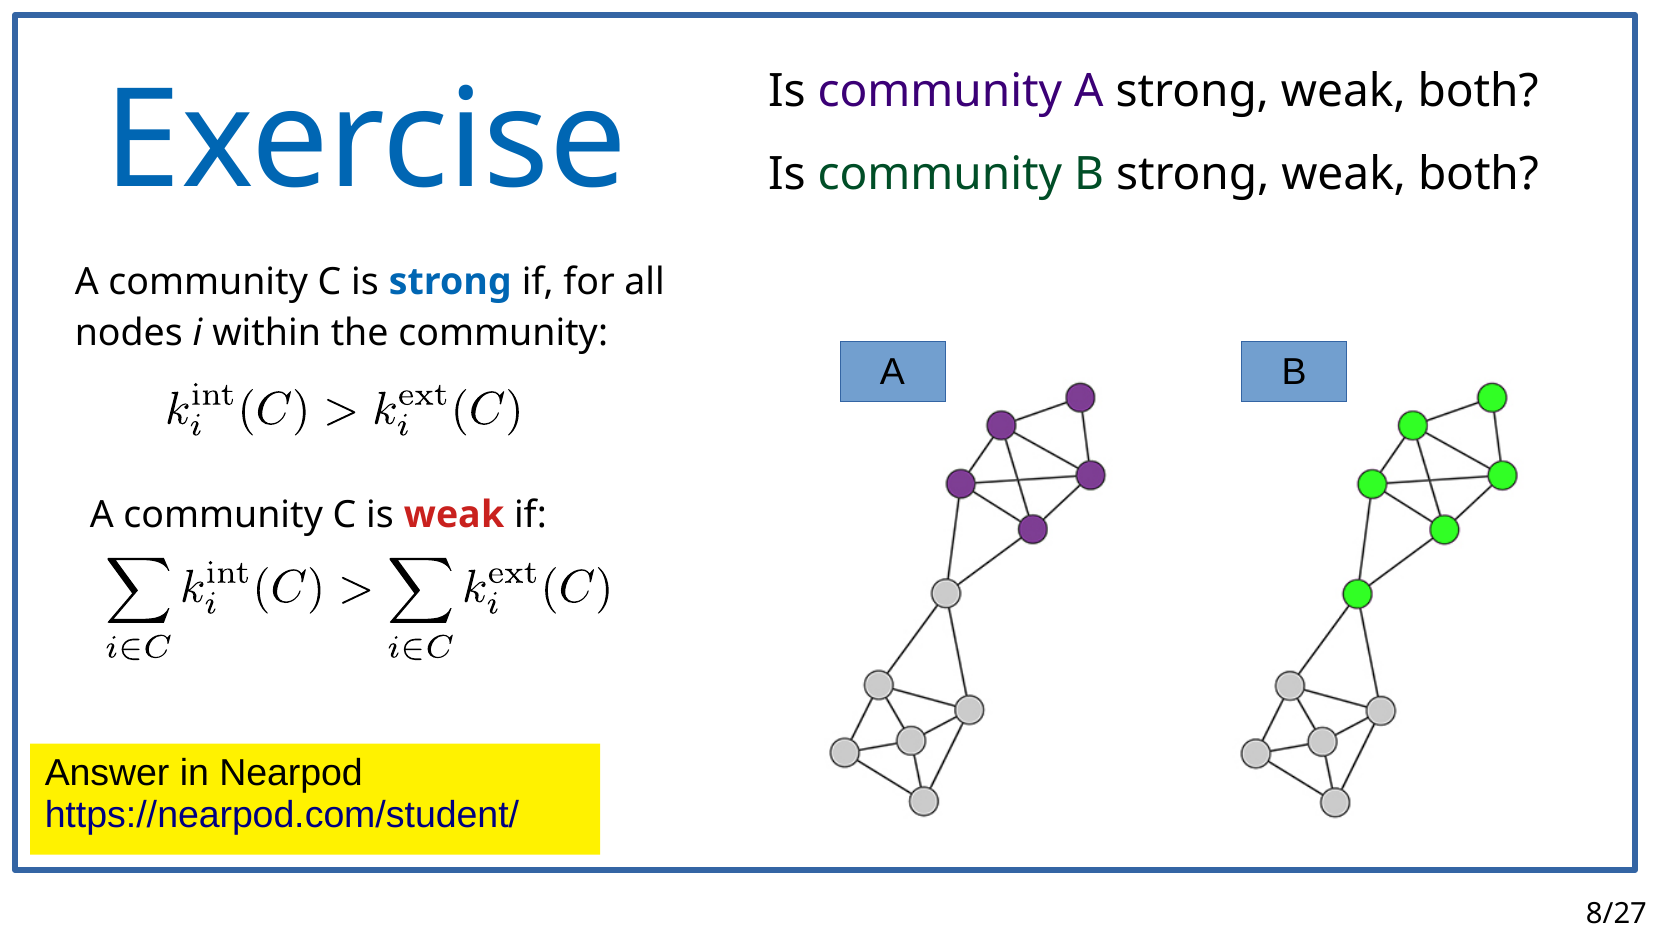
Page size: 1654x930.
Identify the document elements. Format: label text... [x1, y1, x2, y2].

picture [105, 553, 614, 661]
text_box A community C is weak if: [75, 479, 706, 631]
text_box A [840, 341, 946, 402]
text_box A community C is strong if, for all nodes i within the community: [60, 247, 691, 398]
picture [824, 359, 1538, 836]
picture [165, 382, 524, 436]
list Is community A strong, weak, both? Is community B strong, weak, both? [768, 56, 1576, 282]
text_box B [1241, 341, 1347, 402]
text_box Answer in Nearpod https://nearpod.com/student/ [30, 743, 601, 855]
title Exercise [34, 29, 698, 237]
